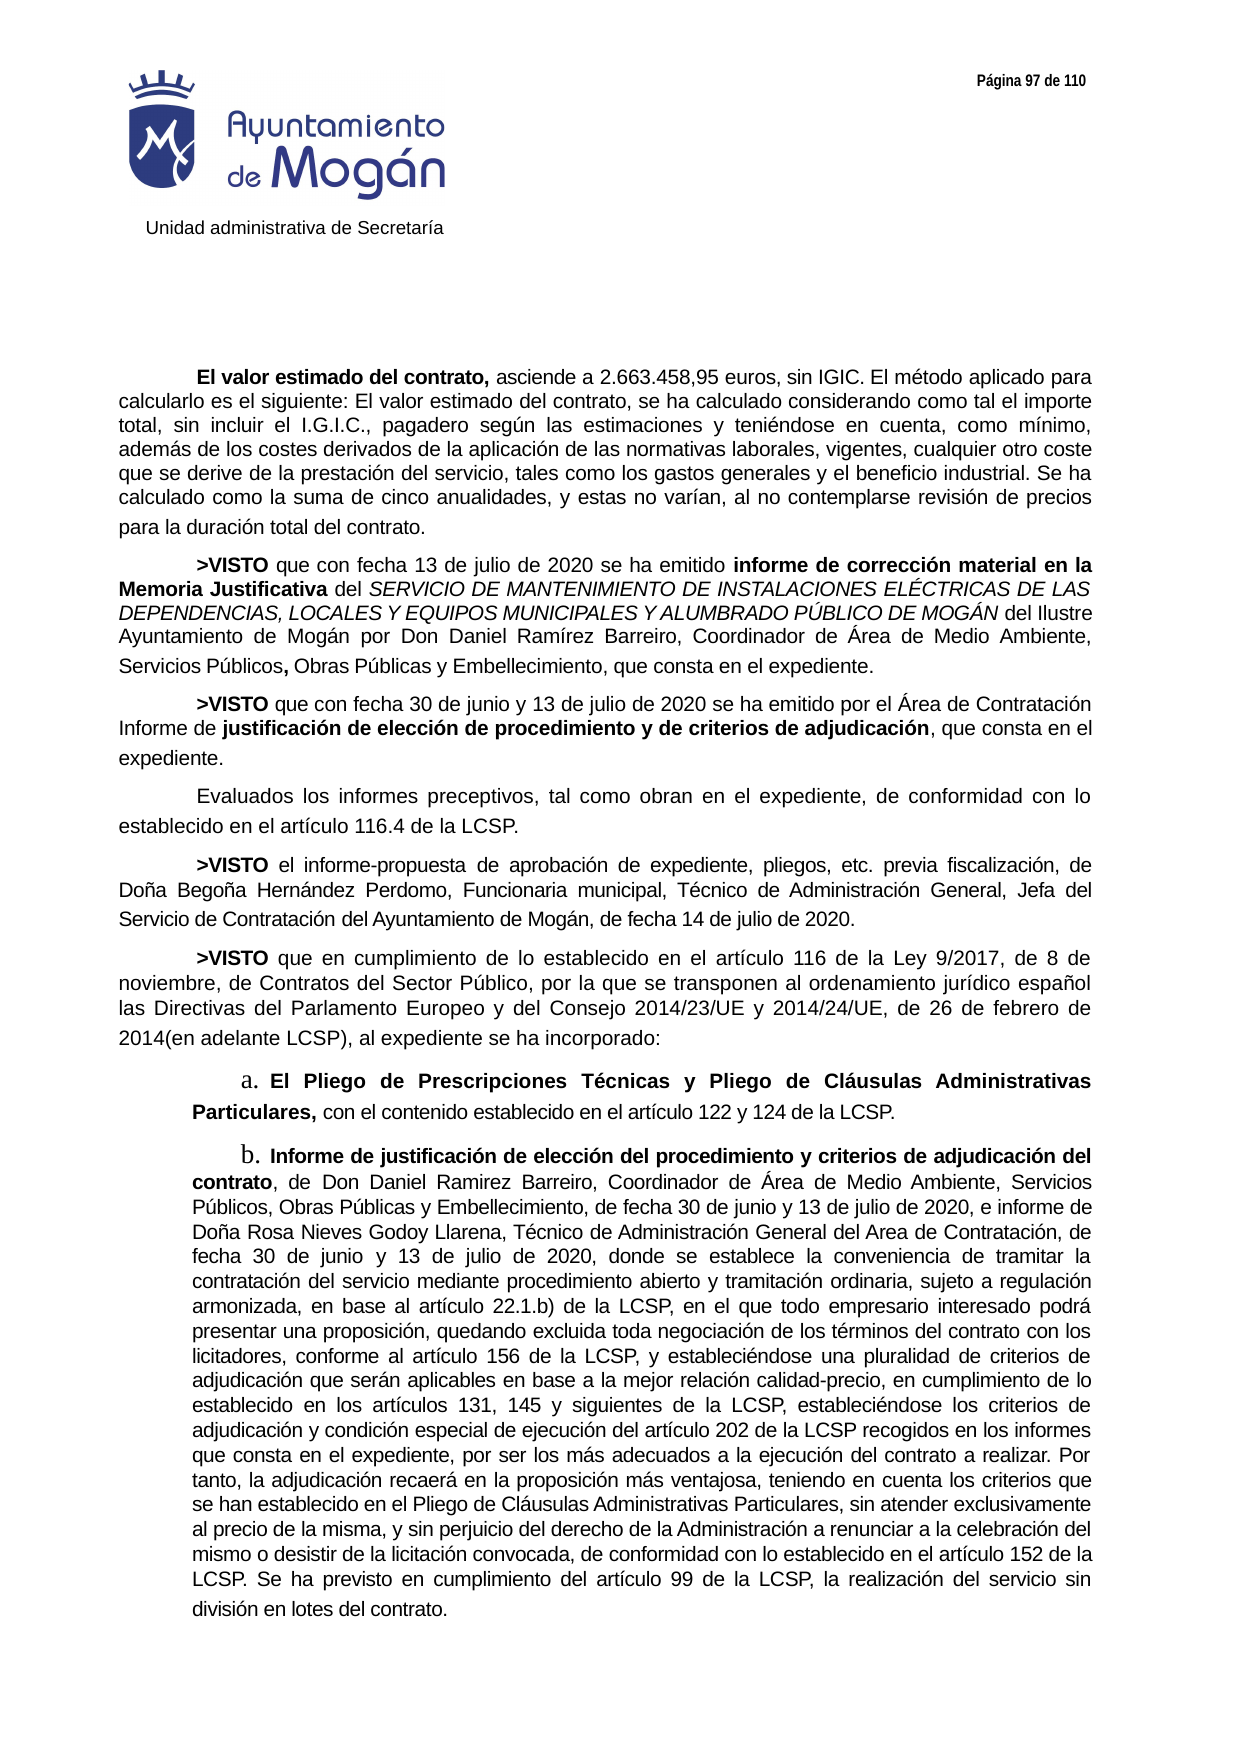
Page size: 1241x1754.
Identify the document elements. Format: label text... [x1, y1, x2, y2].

text Evaluados los informes preceptivos, tal como obran en el expediente, de conformidad con lo establecido en el artículo 116.4 de la LCSP. [118, 783, 1092, 839]
picture [128, 70, 445, 206]
list Informe de justificación de elección del procedimiento y criterios de adjudicación del contrato, de Don Daniel Ramirez Barreiro, Coordinador de Área de Medio Ambiente, Servicios Públicos, Obras Públicas y Embellecimiento, de fecha 30 de junio y 13 de julio de 2020, e informe de Doña Rosa Nieves Godoy Llarena, Técnico de Administración General del Area de Contratación, de fecha 30 de junio y 13 de julio de 2020, donde se establece la conveniencia de tramitar la contratación del servicio mediante procedimiento abierto y tramitación ordinaria, sujeto a regulación armonizada, en base al artículo 22.1.b) de la LCSP, en el que todo empresario interesado podrá presentar una proposición, quedando excluida toda negociación de los términos del contrato con los licitadores, conforme al artículo 156 de la LCSP, y estableciéndose una pluralidad de criterios de adjudicación que serán aplicables en base a la mejor relación calidad-precio, en cumplimiento de lo establecido en los artículos 131, 145 y siguientes de la LCSP, estableciéndose los criterios de adjudicación y condición especial de ejecución del artículo 202 de la LCSP recogidos en los informes que consta en el expediente, por ser los más adecuados a la ejecución del contrato a realizar. Por tanto, la adjudicación recaerá en la proposición más ventajosa, teniendo en cuenta los criterios que se han establecido en el Pliego de Cláusulas Administrativas Particulares, sin atender exclusivamente al precio de la misma, y sin perjuicio del derecho de la Administración a renunciar a la celebración del mismo o desistir de la licitación convocada, de conformidad con lo establecido en el artículo 152 de la LCSP. Se ha previsto en cumplimiento del artículo 99 de la LCSP, la realización del servicio sin división en lotes del contrato. [162, 1138, 1092, 1622]
text >VISTO el informe-propuesta de aprobación de expediente, pliegos, etc. previa fiscalización, de Doña Begoña Hernández Perdomo, Funcionaria municipal, Técnico de Administración General, Jefa del Servicio de Contratación del Ayuntamiento de Mogán, de fecha 14 de julio de 2020. [118, 852, 1092, 933]
list El Pliego de Prescripciones Técnicas y Pliego de Cláusulas Administrativas Particulares, con el contenido establecido en el artículo 122 y 124 de la LCSP. [162, 1063, 1092, 1126]
text El valor estimado del contrato, asciende a 2.663.458,95 euros, sin IGIC. El método aplicado para calcularlo es el siguiente: El valor estimado del contrato, se ha calculado considerando como tal el importe total, sin incluir el I.G.I.C., pagadero según las estimaciones y teniéndose en cuenta, como mínimo, además de los costes derivados de la aplicación de las normativas laborales, vigentes, cualquier otro coste que se derive de la prestación del servicio, tales como los gastos generales y el beneficio industrial. Se ha calculado como la suma de cinco anualidades, y estas no varían, al no contemplarse revisión de precios para la duración total del contrato. [118, 364, 1092, 540]
text >VISTO que en cumplimiento de lo establecido en el artículo 116 de la Ley 9/2017, de 8 de noviembre, de Contratos del Sector Público, por la que se transponen al ordenamiento jurídico español las Directivas del Parlamento Europeo y del Consejo 2014/23/UE y 2014/24/UE, de 26 de febrero de 2014(en adelante LCSP), al expediente se ha incorporado: [118, 945, 1092, 1051]
text >VISTO que con fecha 13 de julio de 2020 se ha emitido informe de corrección material en la Memoria Justificativa del SERVICIO DE MANTENIMIENTO DE INSTALACIONES ELÉCTRICAS DE LAS DEPENDENCIAS, LOCALES Y EQUIPOS MUNICIPALES Y ALUMBRADO PÚBLICO DE MOGÁN del Ilustre Ayuntamiento de Mogán por Don Daniel Ramírez Barreiro, Coordinador de Área de Medio Ambiente, Servicios Públicos, Obras Públicas y Embellecimiento, que consta en el expediente. [118, 552, 1092, 679]
text >VISTO que con fecha 30 de junio y 13 de julio de 2020 se ha emitido por el Área de Contratación Informe de justificación de elección de procedimiento y de criterios de adjudicación, que consta en el expediente. [118, 692, 1092, 771]
